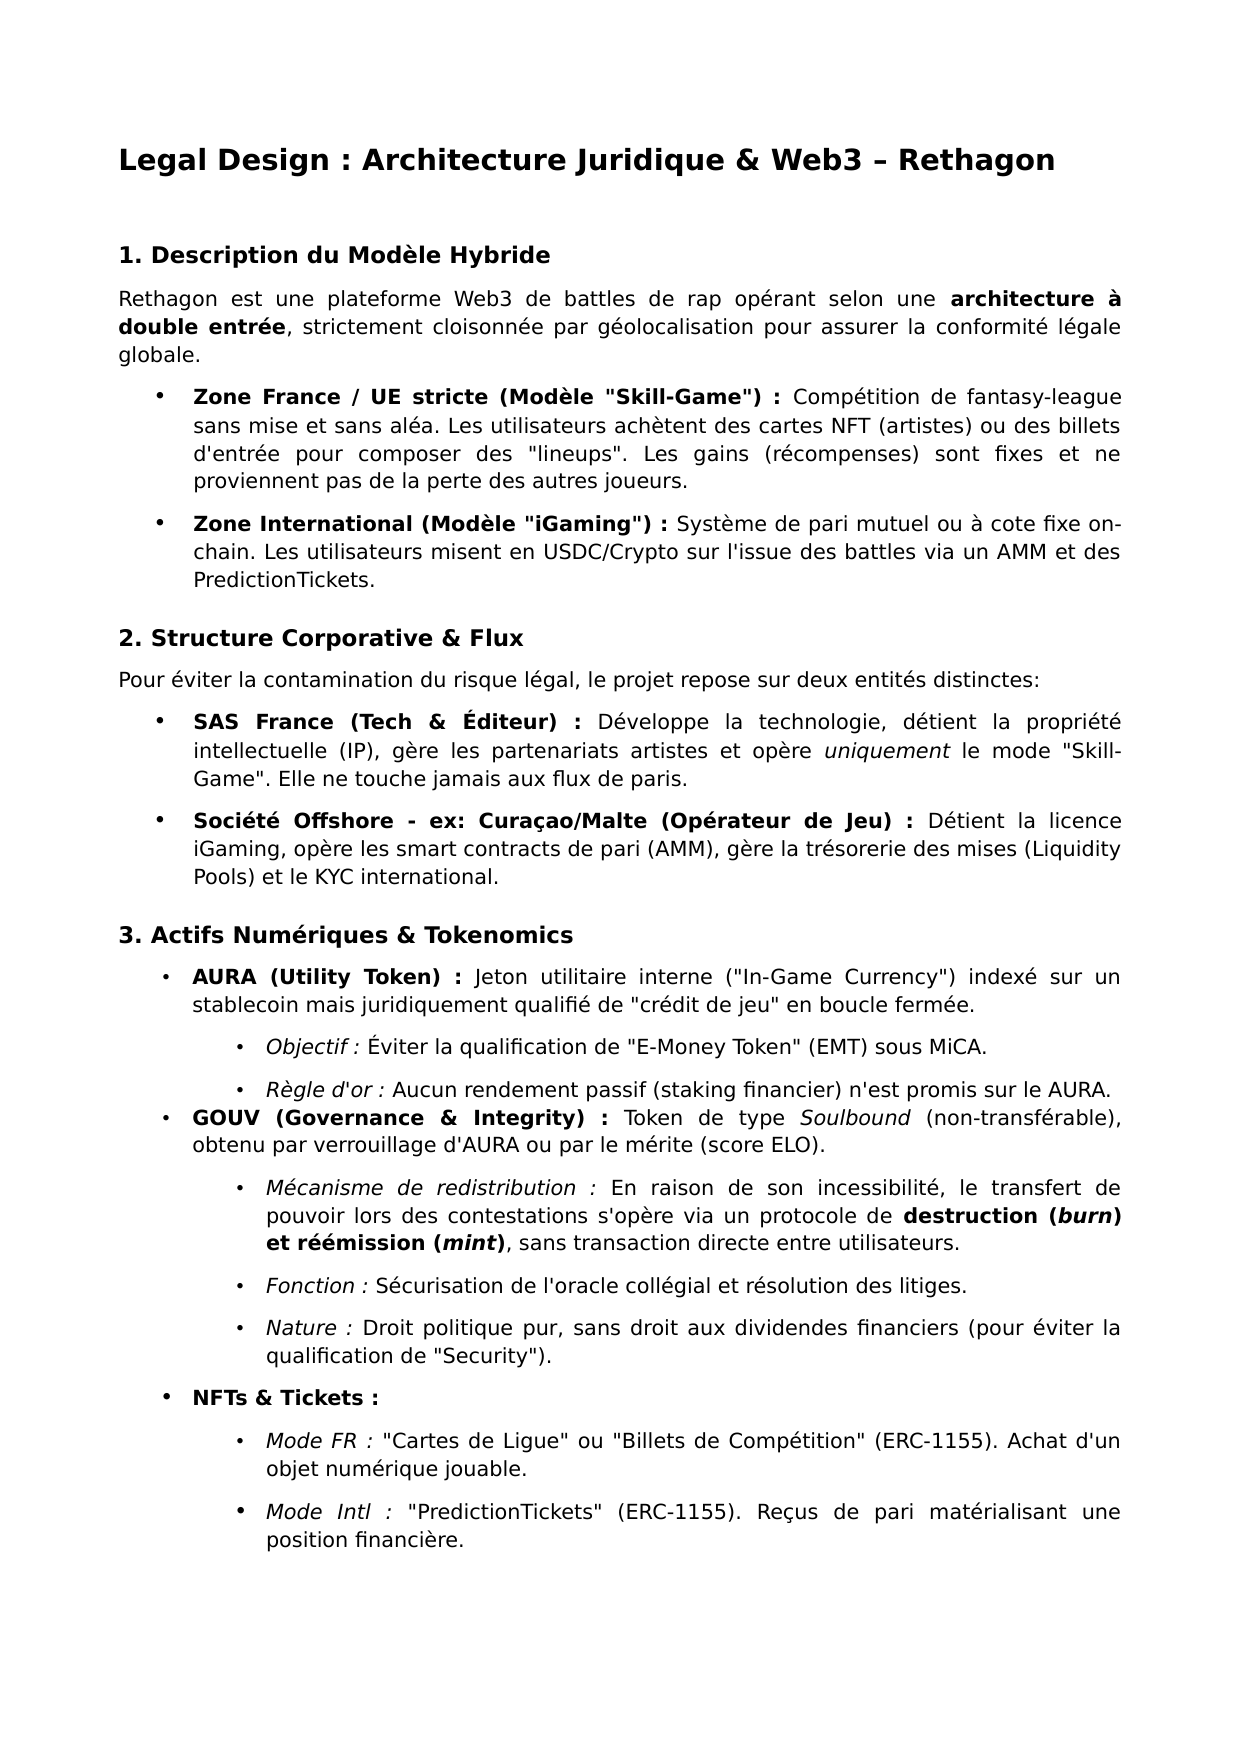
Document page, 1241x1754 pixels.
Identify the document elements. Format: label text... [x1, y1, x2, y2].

list AURA (Utility Token) : Jeton utilitaire interne ("In-Game Currency") indexé sur un stablecoin mais juridiquement qualifié de "crédit de jeu" en boucle fermée. [162, 965, 1122, 1017]
text Rethagon est une plateforme Web3 de battles de rap opérant selon une architecture à double entrée, strictement cloisonnée par géolocalisation pour assurer la conformité légale globale. [118, 287, 1122, 367]
subtitle 2. Structure Corporative & Flux [118, 625, 1122, 652]
list Fonction : Sécurisation de l'oracle collégial et résolution des litiges. [236, 1274, 1122, 1298]
subtitle Legal Design : Architecture Juridique & Web3 – Rethagon [118, 143, 1122, 177]
list Zone France / UE stricte (Modèle "Skill-Game") : Compétition de fantasy-league sans mise et sans aléa. Les utilisateurs achètent des cartes NFT (artistes) ou des billets d'entrée pour composer des "lineups". Les gains (récompenses) sont fixes et ne proviennent pas de la perte des autres joueurs. [156, 385, 1122, 494]
list Zone International (Modèle "iGaming") : Système de pari mutuel ou à cote fixe on-chain. Les utilisateurs misent en USDC/Crypto sur l'issue des battles via un AMM et des PredictionTickets. [156, 512, 1122, 592]
list Mode Intl : "PredictionTickets" (ERC-1155). Reçus de pari matérialisant une position financière. [236, 1500, 1122, 1552]
text Pour éviter la contamination du risque légal, le projet repose sur deux entités distinctes: [118, 668, 1122, 692]
list Règle d'or : Aucun rendement passif (staking financier) n'est promis sur le AURA. [236, 1078, 1122, 1102]
list GOUV (Governance & Integrity) : Token de type Soulbound (non-transférable), obtenu par verrouillage d'AURA ou par le mérite (score ELO). [162, 1106, 1122, 1158]
list Objectif : Éviter la qualification de "E-Money Token" (EMT) sous MiCA. [236, 1035, 1122, 1060]
list Nature : Droit politique pur, sans droit aux dividendes financiers (pour éviter la qualification de "Security"). [236, 1316, 1122, 1368]
subtitle 3. Actifs Numériques & Tokenomics [118, 922, 1122, 949]
list NFTs & Tickets : [162, 1386, 1122, 1411]
list Mécanisme de redistribution : En raison de son incessibilité, le transfert de pouvoir lors des contestations s'opère via un protocole de destruction (burn) et réémission (mint), sans transaction directe entre utilisateurs. [236, 1176, 1122, 1256]
subtitle 1. Description du Modèle Hybride [118, 242, 1122, 269]
list SAS France (Tech & Éditeur) : Développe la technologie, détient la propriété intellectuelle (IP), gère les partenariats artistes et opère uniquement le mode "Skill-Game". Elle ne touche jamais aux flux de paris. [156, 710, 1122, 791]
list Société Offshore - ex: Curaçao/Malte (Opérateur de Jeu) : Détient la licence iGaming, opère les smart contracts de pari (AMM), gère la trésorerie des mises (Liquidity Pools) et le KYC international. [156, 809, 1122, 889]
list Mode FR : "Cartes de Ligue" ou "Billets de Compétition" (ERC-1155). Achat d'un objet numérique jouable. [236, 1429, 1122, 1482]
